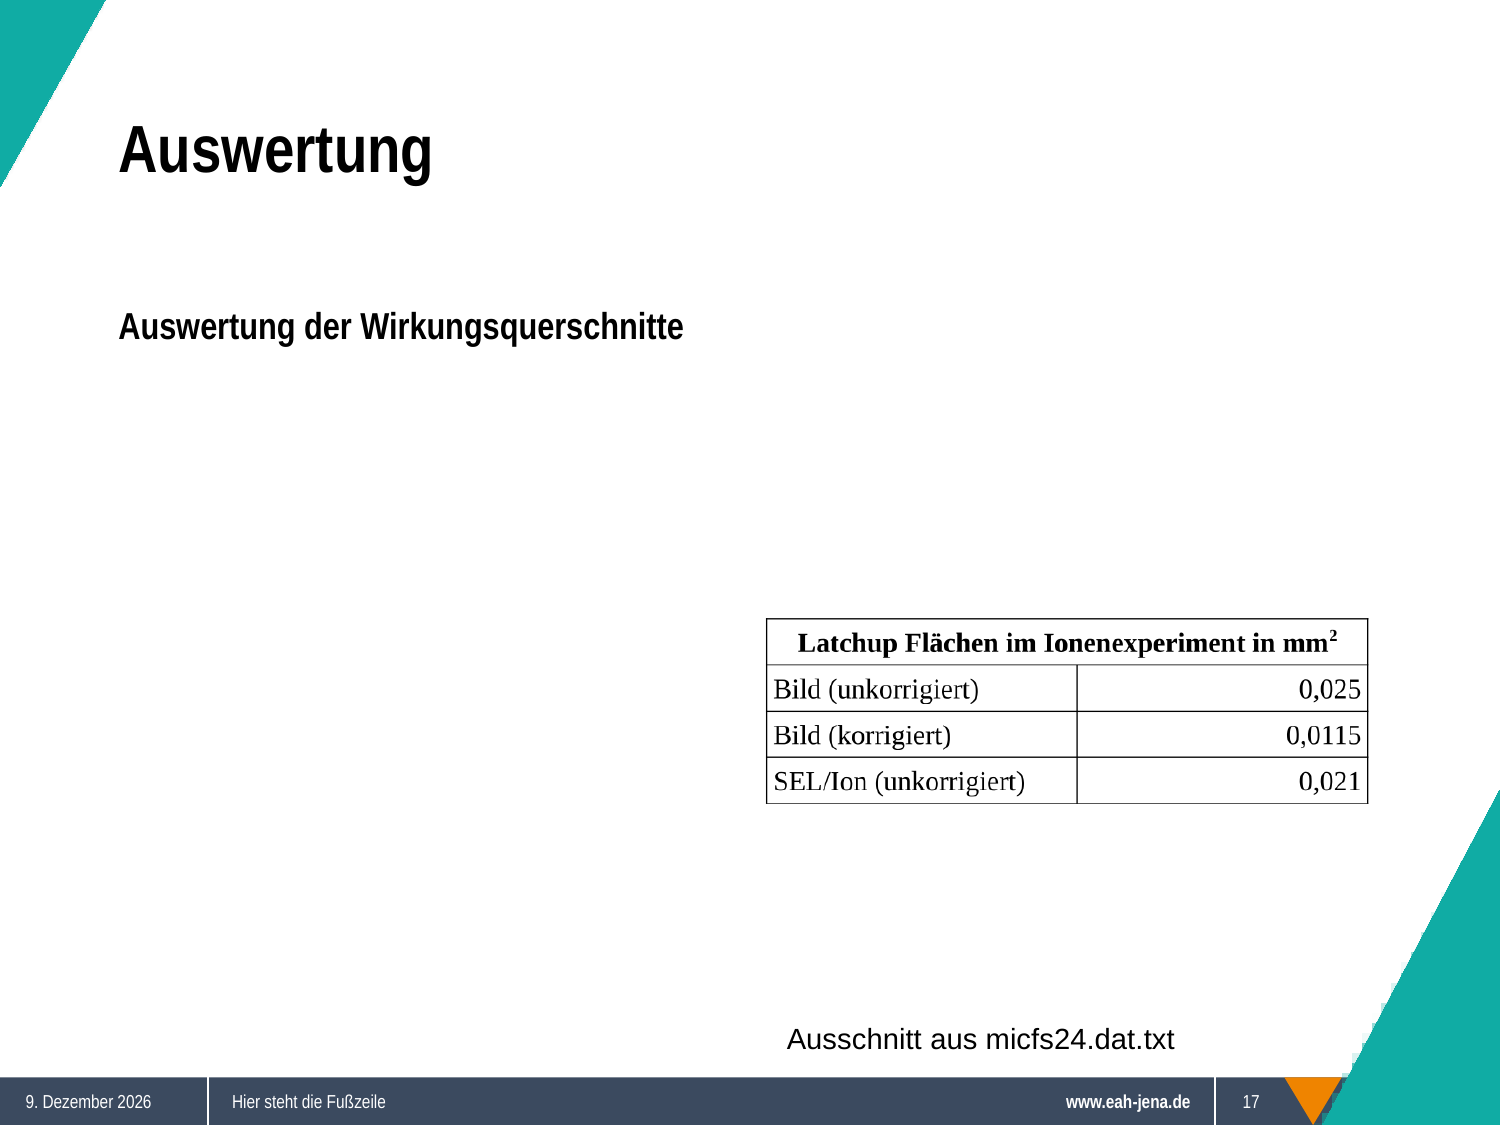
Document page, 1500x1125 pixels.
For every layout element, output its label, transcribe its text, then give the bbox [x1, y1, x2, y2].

list Auswertung der Wirkungsquerschnitte [103, 275, 1055, 411]
text_box [1322, 790, 1500, 1125]
list Auswertung [103, 107, 1398, 259]
text_box [0, 0, 106, 187]
picture [759, 595, 1397, 831]
text_box Ausschnitt aus micfs24.dat.txt [772, 1015, 1253, 1064]
